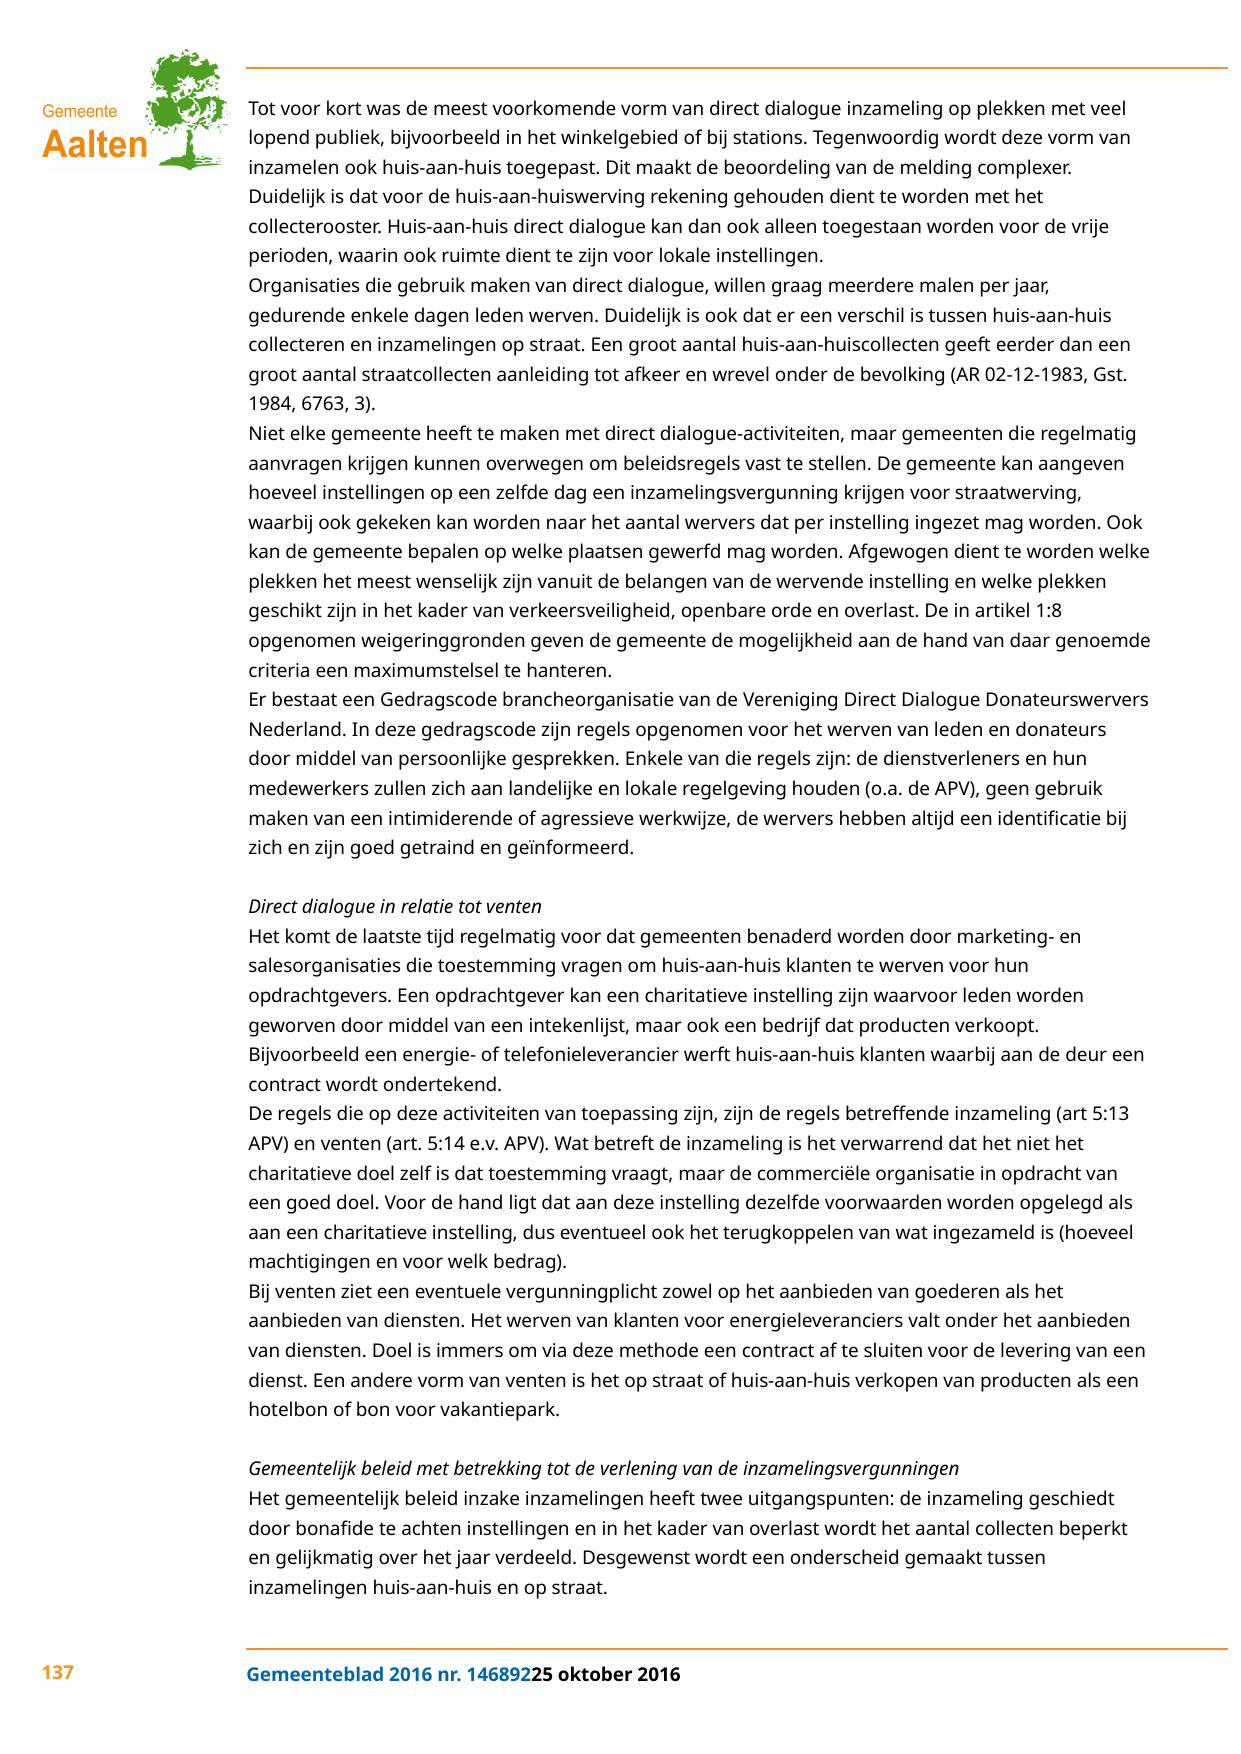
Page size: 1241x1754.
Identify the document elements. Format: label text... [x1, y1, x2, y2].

text De regels die op deze activiteiten van toepassing zijn, zijn de regels betreffende inzameling (art 5:13 APV) en venten (art. 5:14 e.v. APV). Wat betreft de inzameling is het verwarrend dat het niet het charitatieve doel zelf is dat toestemming vraagt, maar de commerciële organisatie in opdracht van een goed doel. Voor de hand ligt dat aan deze instelling dezelfde voorwaarden worden opgelegd als aan een charitatieve instelling, dus eventueel ook het terugkoppelen van wat ingezameld is (hoeveel machtigingen en voor welk bedrag). [248, 1101, 1152, 1274]
text Het komt de laatste tijd regelmatig voor dat gemeenten benaderd worden door marketing- en salesorganisaties die toestemming vragen om huis-aan-huis klanten te werven voor hun opdrachtgevers. Een opdrachtgever kan een charitatieve instelling zijn waarvoor leden worden geworven door middel van een intekenlijst, maar ook een bedrijf dat producten verkoopt. Bijvoorbeeld een energie- of telefonieleverancier werft huis-aan-huis klanten waarbij aan de deur een contract wordt ondertekend. [248, 923, 1152, 1097]
text Bij venten ziet een eventuele vergunningplicht zowel op het aanbieden van goederen als het aanbieden van diensten. Het werven van klanten voor energieleveranciers valt onder het aanbieden van diensten. Doel is immers om via deze methode een contract af te sluiten voor de levering van een dienst. Een andere vorm van venten is het op straat of huis-aan-huis verkopen van producten als een hotelbon of bon voor vakantiepark. [248, 1278, 1152, 1422]
text Tot voor kort was de meest voorkomende vorm van direct dialogue inzameling op plekken met veel lopend publiek, bijvoorbeeld in het winkelgebied of bij stations. Tegenwoordig wordt deze vorm van inzamelen ook huis-aan-huis toegepast. Dit maakt de beoordeling van de melding complexer. Duidelijk is dat voor de huis-aan-huiswerving rekening gehouden dient te worden met het collecterooster. Huis-aan-huis direct dialogue kan dan ook alleen toegestaan worden voor de vrije perioden, waarin ook ruimte dient te zijn voor lokale instellingen. [248, 95, 1152, 268]
text Organisaties die gebruik maken van direct dialogue, willen graag meerdere malen per jaar, gedurende enkele dagen leden werven. Duidelijk is ook dat er een verschil is tussen huis-aan-huis collecteren en inzamelingen op straat. Een groot aantal huis-aan-huiscollecten geeft eerder dan een groot aantal straatcollecten aanleiding tot afkeer en wrevel onder de bevolking (AR 02-12-1983, Gst. 1984, 6763, 3). [248, 272, 1152, 416]
text Niet elke gemeente heeft te maken met direct dialogue-activiteiten, maar gemeenten die regelmatig aanvragen krijgen kunnen overwegen om beleidsregels vast te stellen. De gemeente kan aangeven hoeveel instellingen op een zelfde dag een inzamelingsvergunning krijgen voor straatwerving, waarbij ook gekeken kan worden naar het aantal wervers dat per instelling ingezet mag worden. Ook kan de gemeente bepalen op welke plaatsen gewerfd mag worden. Afgewogen dient te worden welke plekken het meest wenselijk zijn vanuit de belangen van de wervende instelling en welke plekken geschikt zijn in het kader van verkeersveiligheid, openbare orde en overlast. De in artikel 1:8 opgenomen weigeringgronden geven de gemeente de mogelijkheid aan de hand van daar genoemde criteria een maximumstelsel te hanteren. [248, 420, 1152, 683]
text Direct dialogue in relatie tot venten [248, 893, 1152, 919]
picture [41, 47, 231, 172]
text Het gemeentelijk beleid inzake inzamelingen heeft twee uitgangspunten: de inzameling geschiedt door bonafide te achten instellingen en in het kader van overlast wordt het aantal collecten beperkt en gelijkmatig over het jaar verdeeld. Desgewenst wordt een onderscheid gemaakt tussen inzamelingen huis-aan-huis en op straat. [248, 1485, 1152, 1600]
text Er bestaat een Gedragscode brancheorganisatie van de Vereniging Direct Dialogue Donateurswervers Nederland. In deze gedragscode zijn regels opgenomen voor het werven van leden en donateurs door middel van persoonlijke gesprekken. Enkele van die regels zijn: de dienstverleners en hun medewerkers zullen zich aan landelijke en lokale regelgeving houden (o.a. de APV), geen gebruik maken van een intimiderende of agressieve werkwijze, de wervers hebben altijd een identificatie bij zich en zijn goed getraind en geïnformeerd. [248, 686, 1152, 860]
text Gemeentelijk beleid met betrekking tot de verlening van de inzamelingsvergunningen [248, 1456, 1152, 1481]
